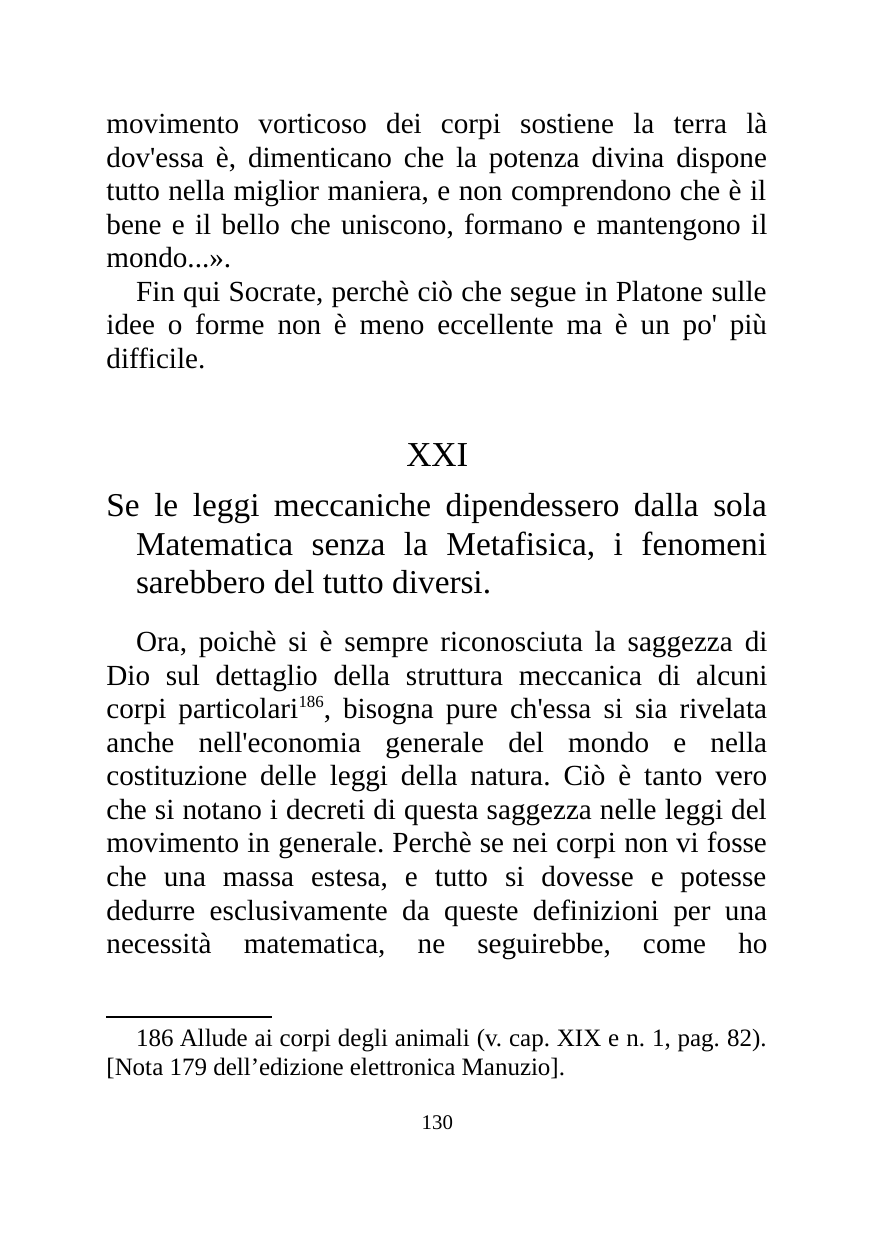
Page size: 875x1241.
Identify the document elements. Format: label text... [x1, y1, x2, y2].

subtitle XXI [106, 434, 768, 474]
text movimento vorticoso dei corpi sostiene la terra là dov'essa è, dimenticano che la potenza divina dispone tutto nella miglior maniera, e non comprendono che è il bene e il bello che uniscono, formano e mantengono il mondo...». [106, 106, 768, 274]
text Allude ai corpi degli animali (v. cap. XIX e n. 1, pag. 82). [Nota 179 dell’edizione elettronica Manuzio]. [106, 1023, 768, 1080]
subtitle Se le leggi meccaniche dipendessero dalla sola Matematica senza la Metafisica, i fenomeni sarebbero del tutto diversi. [106, 486, 768, 601]
text Ora, poichè si è sempre riconosciuta la saggezza di Dio sul dettaglio della struttura meccanica di alcuni corpi particolari, bisogna pure ch'essa si sia rivelata anche nell'economia generale del mondo e nella costituzione delle leggi della natura. Ciò è tanto vero che si notano i decreti di questa saggezza nelle leggi del movimento in generale. Perchè se nei corpi non vi fosse che una massa estesa, e tutto si dovesse e potesse dedurre esclusivamente da queste definizioni per una necessità matematica, ne seguirebbe, come ho [106, 624, 768, 960]
text Fin qui Socrate, perchè ciò che segue in Platone sulle idee o forme non è meno eccellente ma è un po' più difficile. [106, 274, 768, 374]
